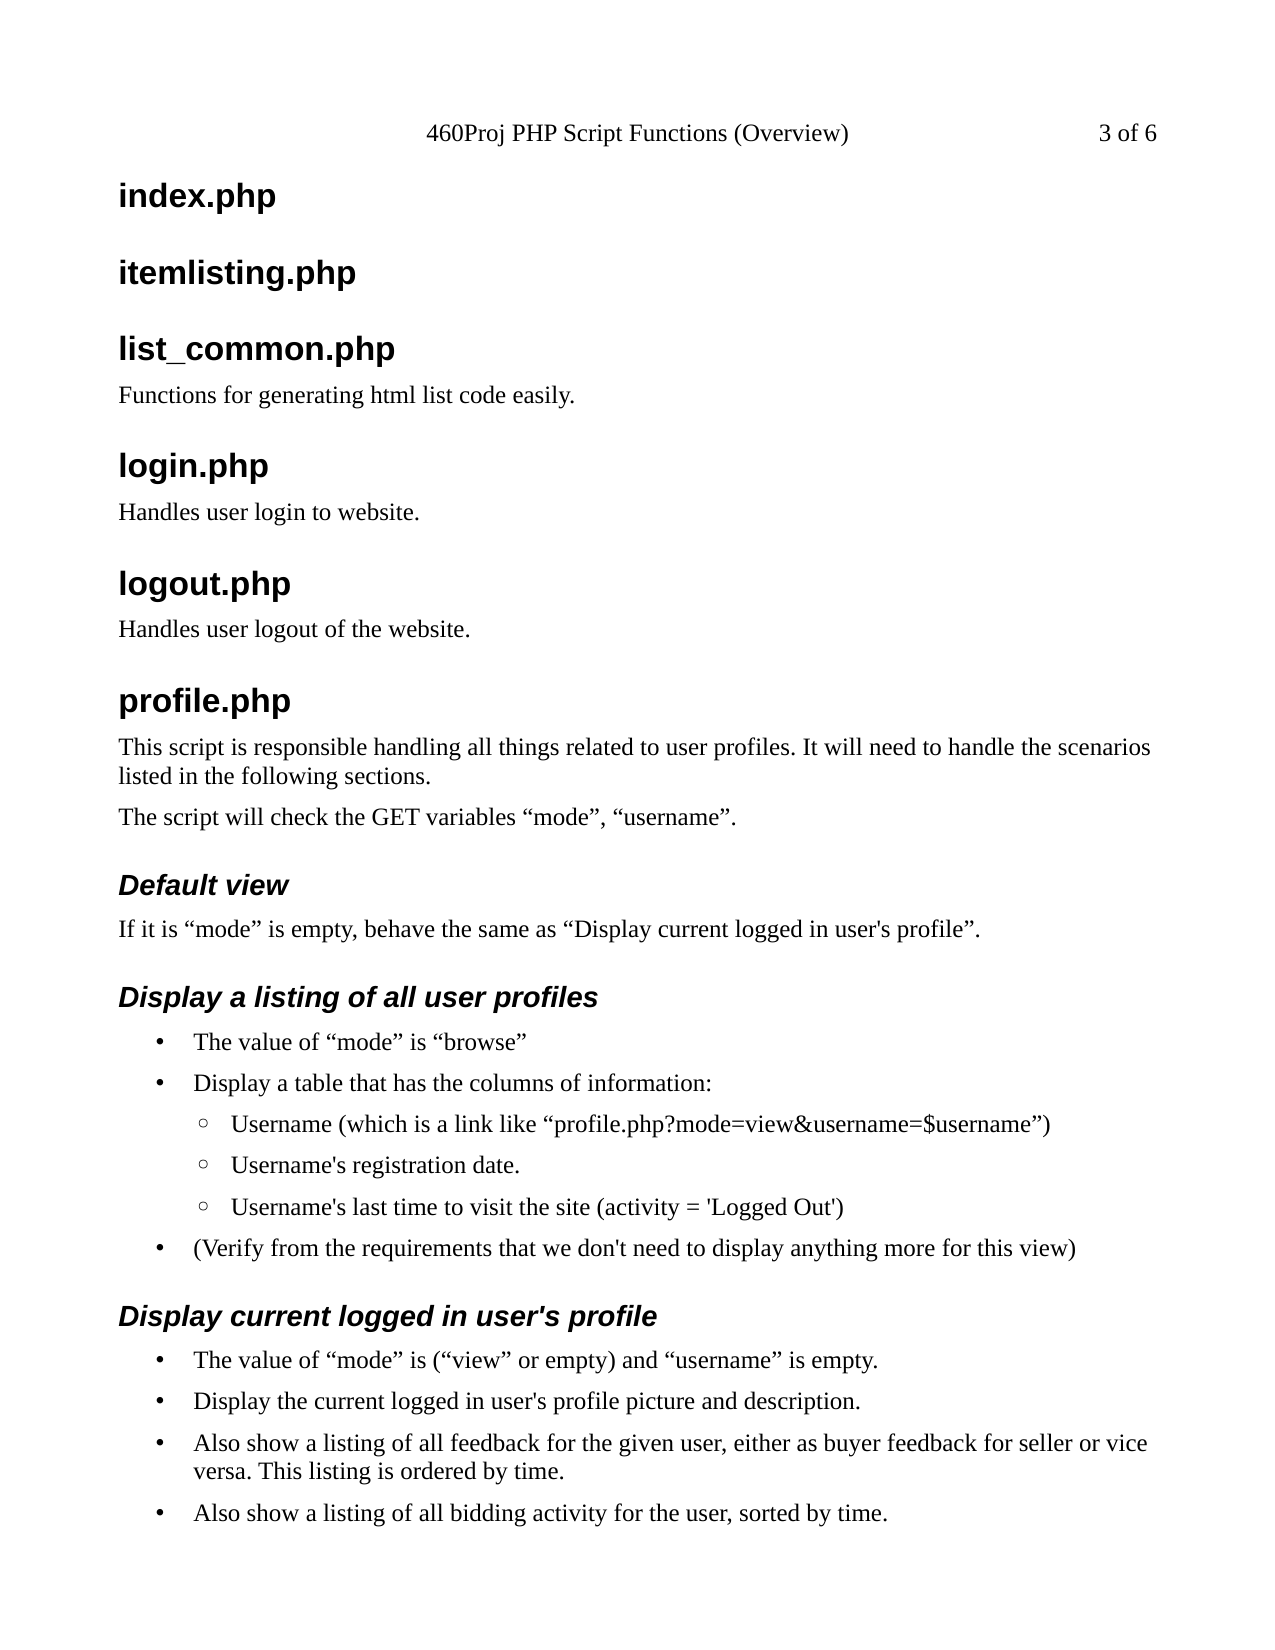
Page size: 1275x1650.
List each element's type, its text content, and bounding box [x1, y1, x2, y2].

subtitle login.php [118, 446, 1157, 485]
list The value of “mode” is (“view” or empty) and “username” is empty. [156, 1345, 1157, 1374]
subtitle profile.php [118, 681, 1157, 719]
text If it is “mode” is empty, behave the same as “Display current logged in user's profile”. [118, 914, 1157, 943]
text Functions for generating html list code easily. [118, 380, 1157, 408]
list (Verify from the requirements that we don't need to display anything more for this view) [156, 1233, 1157, 1262]
subtitle logout.php [118, 563, 1157, 602]
text Handles user login to website. [118, 497, 1157, 526]
list Also show a listing of all bidding activity for the user, sorted by time. [156, 1498, 1157, 1526]
list Display the current logged in user's profile picture and description. [156, 1386, 1157, 1415]
subtitle Display a listing of all user profiles [118, 981, 1157, 1014]
text The script will check the GET variables “mode”, “username”. [118, 802, 1157, 831]
list Username's last time to visit the site (activity = 'Logged Out') [193, 1192, 1157, 1220]
subtitle Default view [118, 868, 1157, 902]
list Also show a listing of all feedback for the given user, either as buyer feedback for seller or vice versa. This listing is ordered by time. [156, 1428, 1157, 1485]
subtitle list_common.php [118, 329, 1157, 367]
list Username (which is a link like “profile.php?mode=view&username=$username”) [193, 1109, 1157, 1138]
text Handles user logout of the website. [118, 614, 1157, 643]
subtitle index.php [118, 176, 1157, 215]
list Display a table that has the columns of information: [156, 1068, 1157, 1097]
list Username's registration date. [193, 1150, 1157, 1179]
text This script is responsible handling all things related to user profiles. It will need to handle the scenarios listed in the following sections. [118, 732, 1157, 789]
subtitle itemlisting.php [118, 252, 1157, 291]
subtitle Display current logged in user's profile [118, 1299, 1157, 1333]
list The value of “mode” is “browse” [156, 1027, 1157, 1055]
